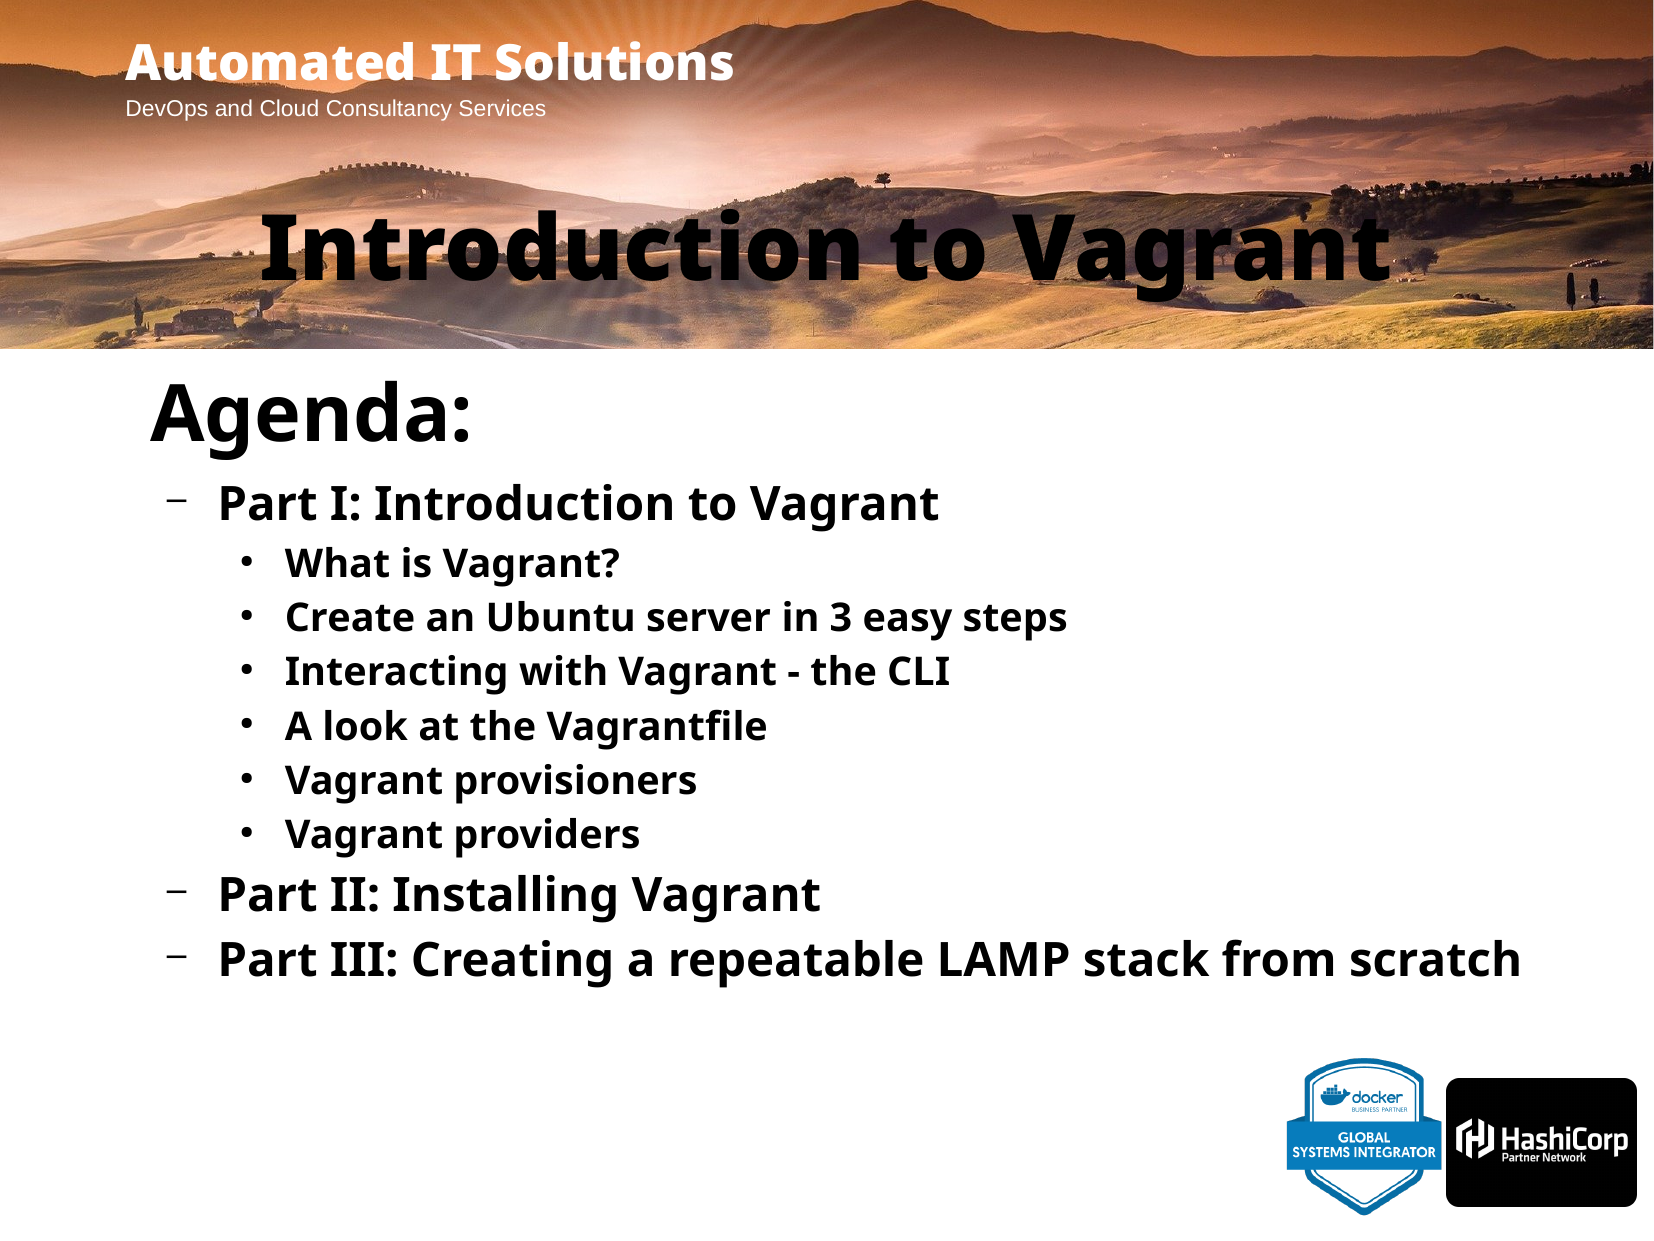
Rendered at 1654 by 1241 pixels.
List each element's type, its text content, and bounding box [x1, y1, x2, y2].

title Introduction to Vagrant [82, 141, 1571, 349]
list Agenda: Part I: Introduction to Vagrant What is Vagrant? Create an Ubuntu server in 3 easy steps Interacting with Vagrant - the CLI A look at the Vagrantfile Vagrant provisioners Vagrant providers Part II: Installing Vagrant Part III: Creating a repeatable LAMP stack from scratch [82, 356, 1571, 1001]
picture [1224, 1054, 1637, 1218]
picture [0, 0, 1654, 349]
